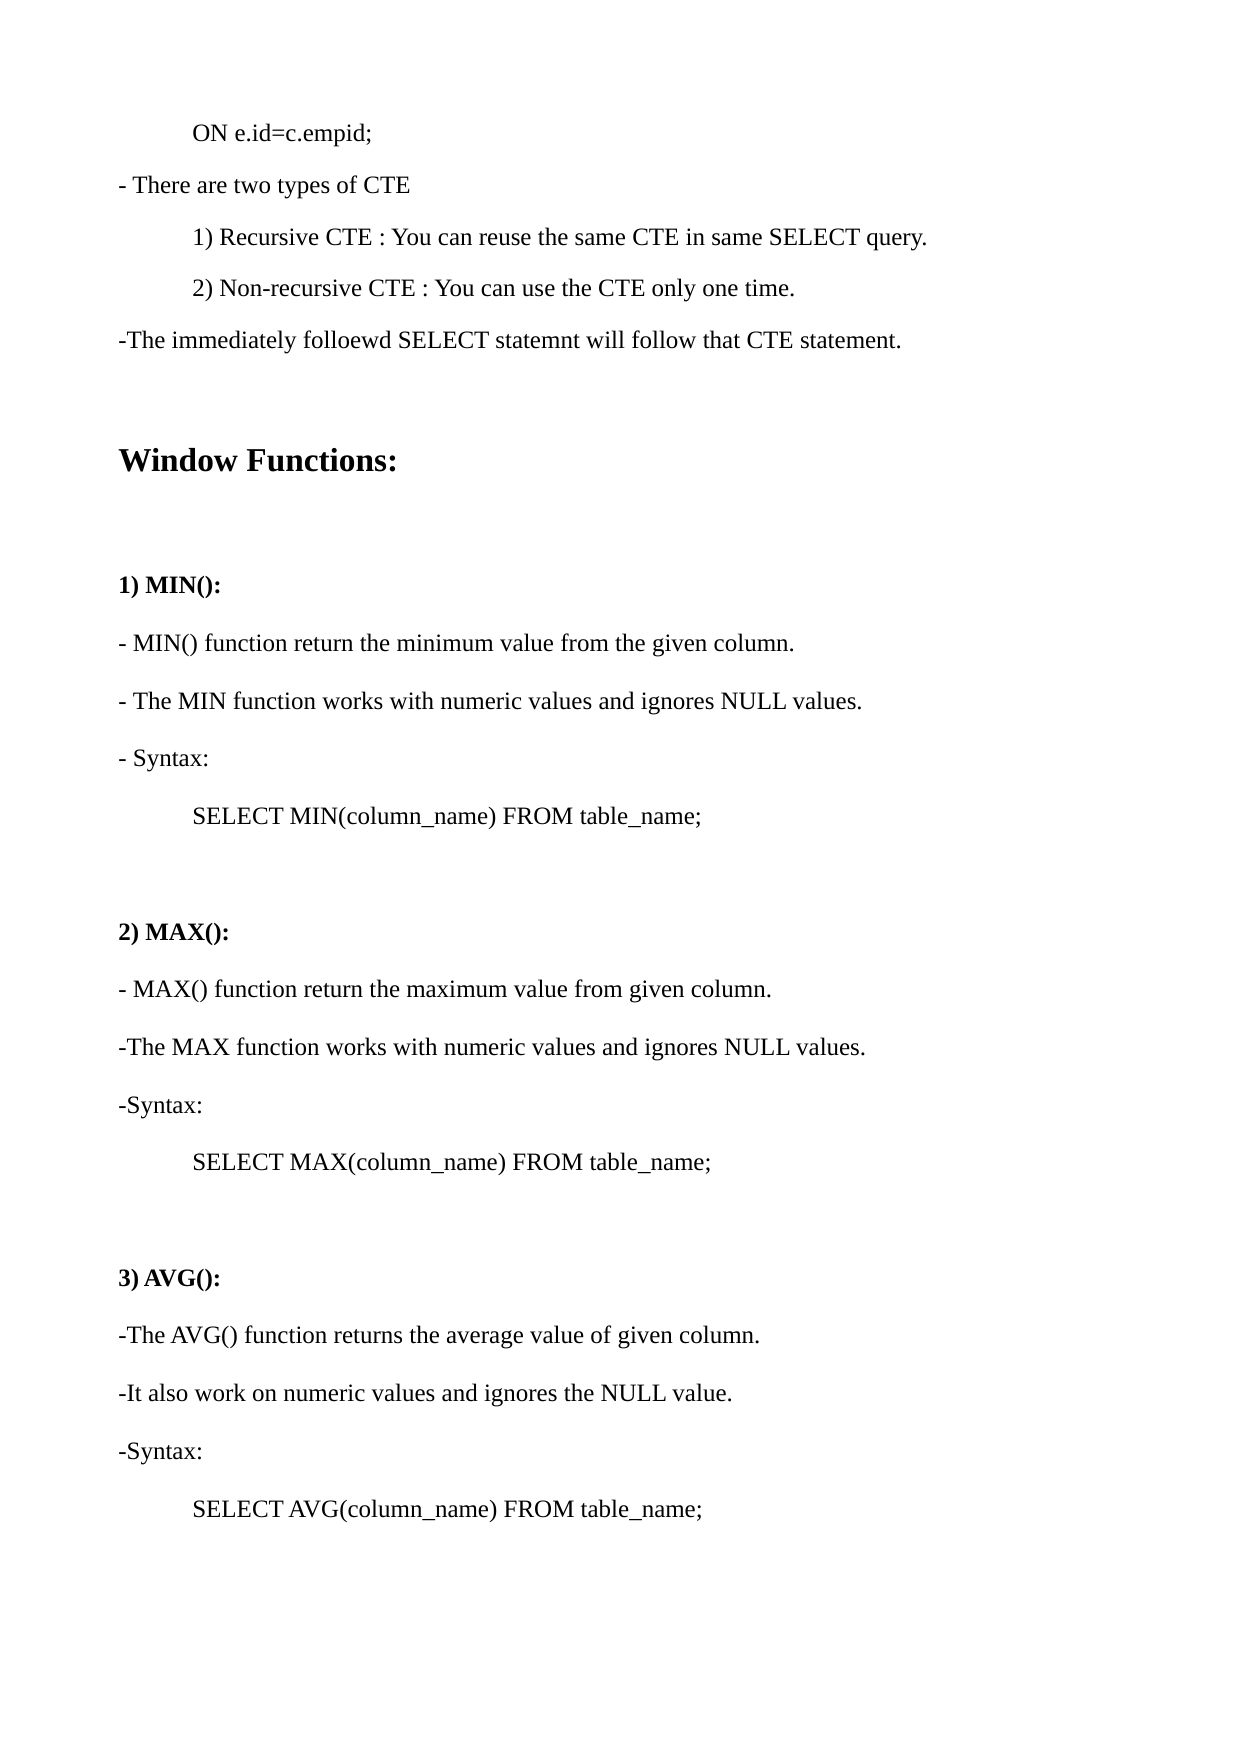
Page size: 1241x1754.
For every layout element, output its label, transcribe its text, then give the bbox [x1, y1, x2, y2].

text - MAX() function return the maximum value from given column. [118, 974, 1122, 1003]
text SELECT AVG(column_name) FROM table_name; [118, 1494, 1122, 1522]
text - There are two types of CTE [118, 170, 1122, 199]
text 3) AVG(): [118, 1263, 1122, 1292]
text 1) MIN(): [118, 570, 1122, 599]
text - Syntax: [118, 743, 1122, 772]
text -The MAX function works with numeric values and ignores NULL values. [118, 1032, 1122, 1061]
text ON e.id=c.empid; [118, 118, 1122, 147]
text Window Functions: [118, 441, 1122, 479]
text - The MIN function works with numeric values and ignores NULL values. [118, 686, 1122, 714]
text -Syntax: [118, 1090, 1122, 1118]
text -The AVG() function returns the average value of given column. [118, 1321, 1122, 1349]
text - MIN() function return the minimum value from the given column. [118, 628, 1122, 657]
text SELECT MAX(column_name) FROM table_name; [118, 1147, 1122, 1176]
text 1) Recursive CTE : You can reuse the same CTE in same SELECT query. [118, 222, 1122, 250]
text 2) Non-recursive CTE : You can use the CTE only one time. [118, 273, 1122, 302]
text -It also work on numeric values and ignores the NULL value. [118, 1378, 1122, 1407]
text -Syntax: [118, 1436, 1122, 1465]
text -The immediately folloewd SELECT statemnt will follow that CTE statement. [118, 325, 1122, 354]
text SELECT MIN(column_name) FROM table_name; [118, 801, 1122, 830]
text 2) MAX(): [118, 917, 1122, 945]
